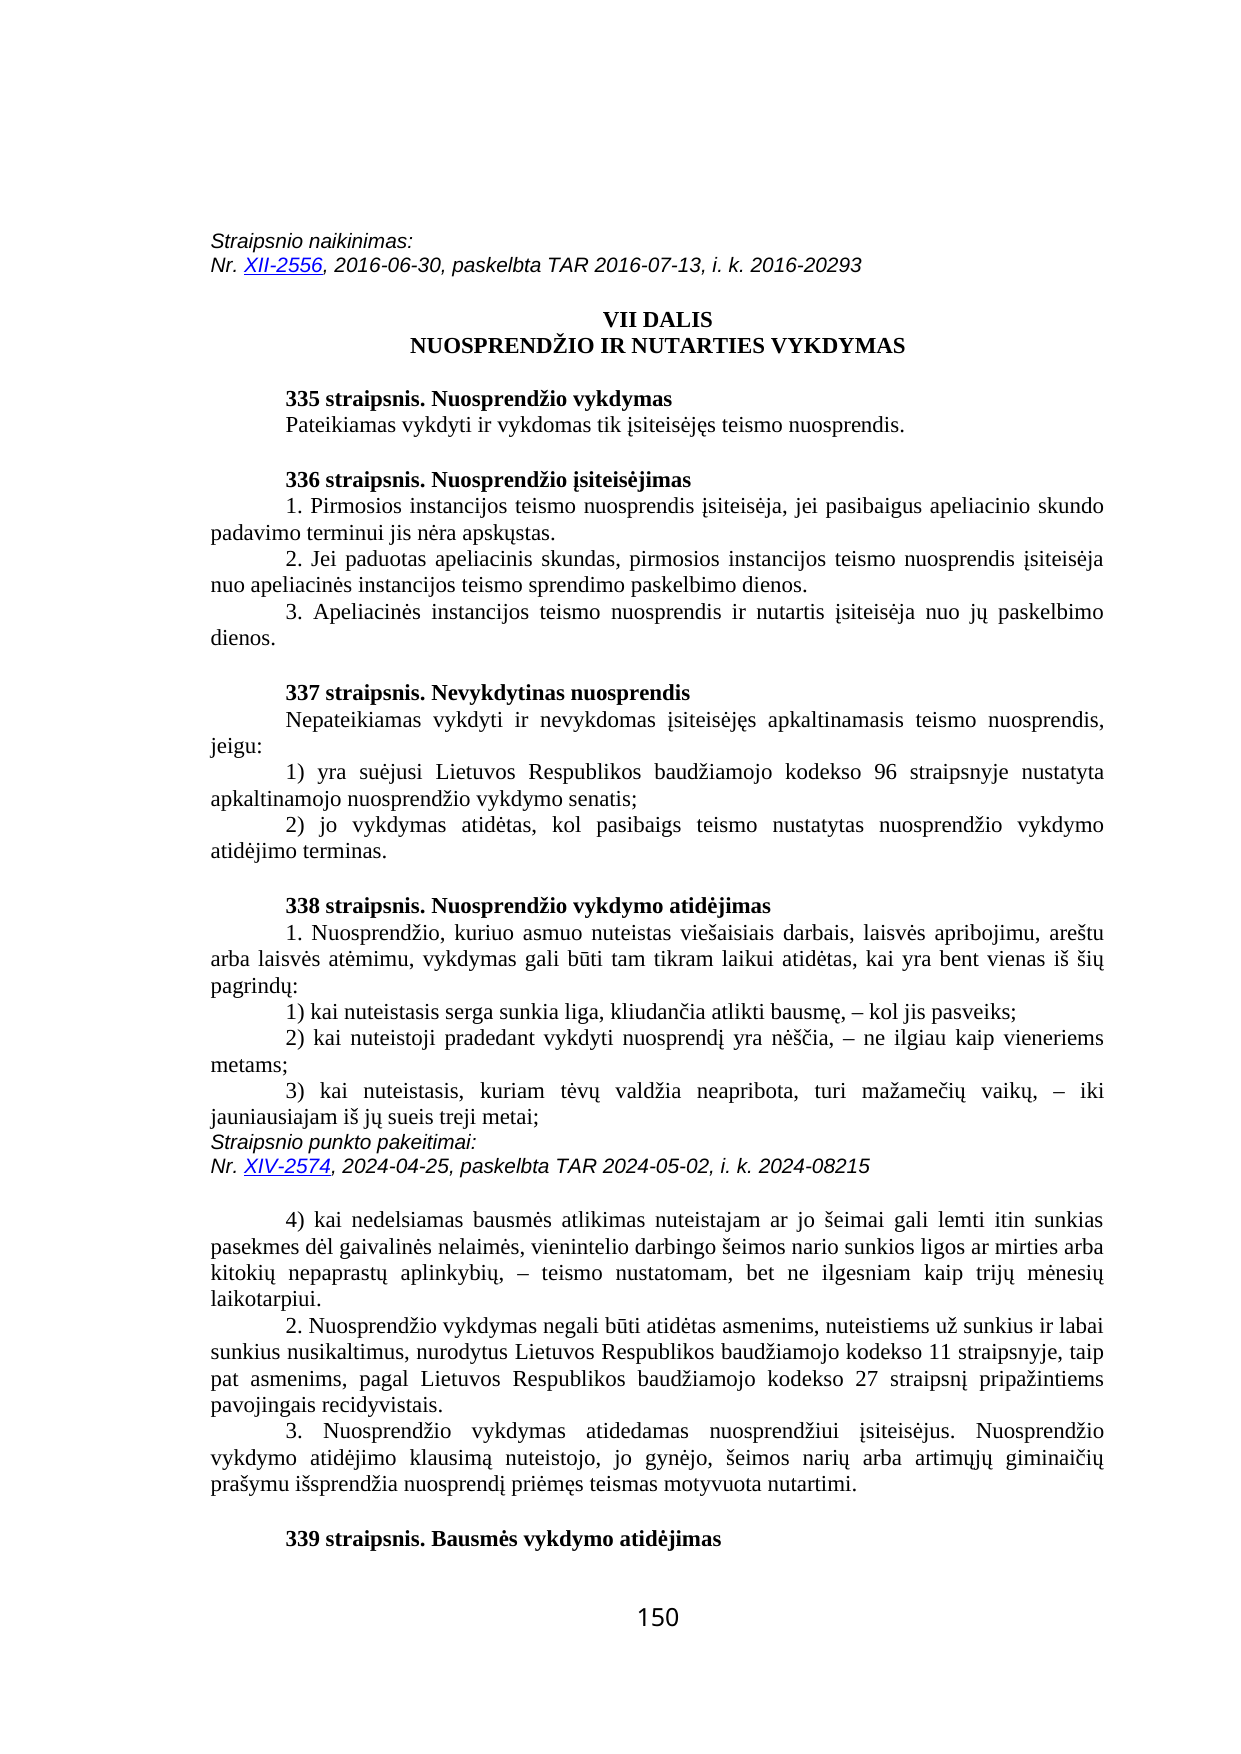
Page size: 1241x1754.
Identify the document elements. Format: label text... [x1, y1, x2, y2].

text 1. Nuosprendžio, kuriuo asmuo nuteistas viešaisiais darbais, laisvės apribojimu, areštu arba laisvės atėmimu, vykdymas gali būti tam tikram laikui atidėtas, kai yra bent vienas iš šių pagrindų: [210, 919, 1105, 998]
text 335 straipsnis. Nuosprendžio vykdymas [210, 385, 1105, 411]
text 2. Jei paduotas apeliacinis skundas, pirmosios instancijos teismo nuosprendis įsiteisėja nuo apeliacinės instancijos teismo sprendimo paskelbimo dienos. [210, 545, 1105, 598]
text 3. Nuosprendžio vykdymas atidedamas nuosprendžiui įsiteisėjus. Nuosprendžio vykdymo atidėjimo klausimą nuteistojo, jo gynėjo, šeimos narių arba artimųjų giminaičių prašymu išsprendžia nuosprendį priėmęs teismas motyvuota nutartimi. [210, 1417, 1105, 1496]
text Nr. XII-2556, 2016-06-30, paskelbta TAR 2016-07-13, i. k. 2016-20293 [210, 253, 1105, 277]
text 1. Pirmosios instancijos teismo nuosprendis įsiteisėja, jei pasibaigus apeliacinio skundo padavimo terminui jis nėra apskųstas. [210, 492, 1105, 545]
text 337 straipsnis. Nevykdytinas nuosprendis [210, 679, 1105, 706]
text Straipsnio punkto pakeitimai: [210, 1130, 1105, 1154]
text 1) kai nuteistasis serga sunkia liga, kliudančia atlikti bausmę, – kol jis pasveiks; [210, 998, 1105, 1024]
text Nr. XIV-2574, 2024-04-25, paskelbta TAR 2024-05-02, i. k. 2024-08215 [210, 1154, 1105, 1178]
text 2. Nuosprendžio vykdymas negali būti atidėtas asmenims, nuteistiems už sunkius ir labai sunkius nusikaltimus, nurodytus Lietuvos Respublikos baudžiamojo kodekso 11 straipsnyje, taip pat asmenims, pagal Lietuvos Respublikos baudžiamojo kodekso 27 straipsnį pripažintiems pavojingais recidyvistais. [210, 1312, 1105, 1417]
text 339 straipsnis. Bausmės vykdymo atidėjimas [210, 1525, 1105, 1551]
subtitle VII dalis [210, 306, 1105, 332]
text 1) yra suėjusi Lietuvos Respublikos baudžiamojo kodekso 96 straipsnyje nustatyta apkaltinamojo nuosprendžio vykdymo senatis; [210, 758, 1105, 811]
text 336 straipsnis. Nuosprendžio įsiteisėjimas [210, 466, 1105, 492]
text 2) jo vykdymas atidėtas, kol pasibaigs teismo nustatytas nuosprendžio vykdymo atidėjimo terminas. [210, 811, 1105, 864]
text 3) kai nuteistasis, kuriam tėvų valdžia neapribota, turi mažamečių vaikų, – iki jauniausiajam iš jų sueis treji metai; [210, 1077, 1105, 1130]
text Nepateikiamas vykdyti ir nevykdomas įsiteisėjęs apkaltinamasis teismo nuosprendis, jeigu: [210, 706, 1105, 758]
text Pateikiamas vykdyti ir vykdomas tik įsiteisėjęs teismo nuosprendis. [210, 411, 1105, 437]
text 3. Apeliacinės instancijos teismo nuosprendis ir nutartis įsiteisėja nuo jų paskelbimo dienos. [210, 598, 1105, 651]
text Nuosprendžio ir nutarties vykdymas [210, 332, 1105, 358]
text 338 straipsnis. Nuosprendžio vykdymo atidėjimas [210, 893, 1105, 919]
text 4) kai nedelsiamas bausmės atlikimas nuteistajam ar jo šeimai gali lemti itin sunkias pasekmes dėl gaivalinės nelaimės, vienintelio darbingo šeimos nario sunkios ligos ar mirties arba kitokių nepaprastų aplinkybių, – teismo nustatomam, bet ne ilgesniam kaip trijų mėnesių laikotarpiui. [210, 1206, 1105, 1312]
text 2) kai nuteistoji pradedant vykdyti nuosprendį yra nėščia, – ne ilgiau kaip vieneriems metams; [210, 1024, 1105, 1077]
text Straipsnio naikinimas: [210, 229, 1105, 253]
